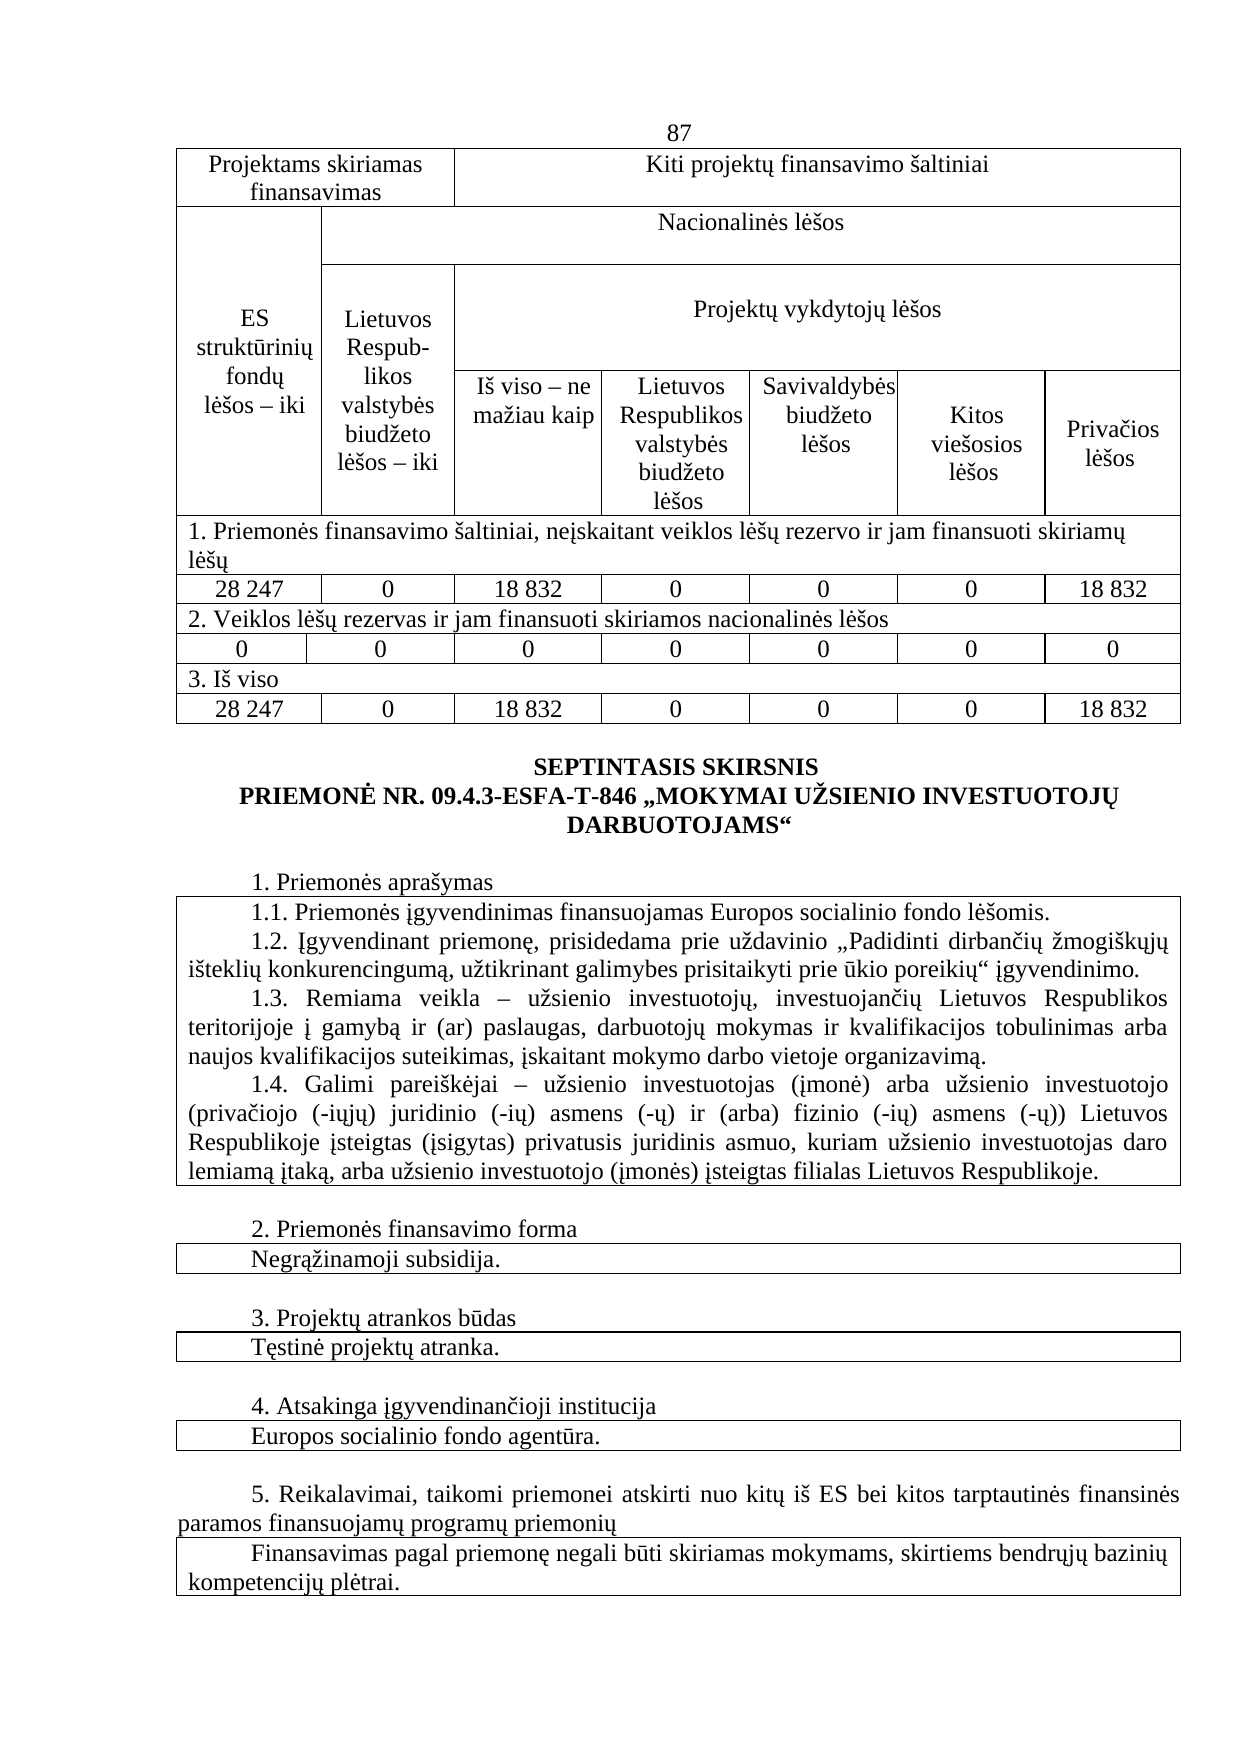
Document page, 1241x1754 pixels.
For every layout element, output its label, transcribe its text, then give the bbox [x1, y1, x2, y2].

table_cell 18 832 [455, 694, 601, 722]
table_cell 1.4. Galimi pareiškėjai – užsienio investuotojas (įmonė) arba užsienio investuotojo (privačiojo (-iųjų) juridinio (-ių) asmens (-ų) ir (arba) fizinio (-ių) asmens (-ų)) Lietuvos Respublikoje įsteigtas (įsigytas) privatusis juridinis asmuo, kuriam užsienio investuotojas daro lemiamą įtaką, arba užsienio investuotojo (įmonės) įsteigtas filialas Lietuvos Respublikoje. [177, 1070, 1180, 1184]
table_cell Privačios lėšos [1046, 371, 1180, 515]
table_cell 0 [322, 694, 454, 722]
table_cell 0 [898, 575, 1044, 603]
table_cell 0 [898, 694, 1044, 722]
table_cell 28 247 [177, 575, 321, 603]
table_cell 3. Iš viso [177, 664, 1180, 693]
table_header Finansavimas pagal priemonę negali būti skiriamas mokymams, skirtiems bendrųjų bazinių kompetencijų plėtrai. [177, 1538, 1180, 1595]
table_cell 0 [177, 634, 306, 663]
table_header Projektams skiriamas finansavimas [177, 149, 454, 206]
table_cell Kitos viešosios lėšos [898, 371, 1044, 515]
table_cell Lietuvos Respub-likos valstybės biudžeto lėšos – iki [322, 265, 454, 515]
text 1. Priemonės aprašymas [177, 867, 1181, 896]
table_cell 1. Priemonės finansavimo šaltiniai, neįskaitant veiklos lėšų rezervo ir jam finansuoti skiriamų lėšų [177, 516, 1180, 573]
text 2. Priemonės finansavimo forma [177, 1214, 1181, 1243]
text 4. Atsakinga įgyvendinančioji institucija [177, 1391, 1181, 1420]
text SEPTINTASIS SKIRSNIS [177, 752, 1181, 781]
table_cell 28 247 [177, 694, 321, 722]
text PRIEMONĖ NR. 09.4.3-ESFA-T-846 „MOKYMAI UŽSIENIO INVESTUOTOJŲ DARBUOTOJAMS“ [177, 781, 1181, 838]
table_cell Savivaldybės biudžeto lėšos [750, 371, 897, 515]
table_cell 18 832 [1046, 694, 1180, 722]
table_header 1.1. Priemonės įgyvendinimas finansuojamas Europos socialinio fondo lėšomis. [177, 897, 1180, 926]
table_cell 0 [602, 694, 749, 722]
table_cell 0 [307, 634, 454, 663]
table_header Negrąžinamoji subsidija. [177, 1244, 1180, 1273]
table_cell Nacionalinės lėšos [322, 207, 1180, 264]
text 3. Projektų atrankos būdas [177, 1303, 1181, 1331]
table_cell 0 [602, 575, 749, 603]
table_cell 0 [898, 634, 1044, 663]
table_cell 0 [750, 575, 897, 603]
table_cell 0 [322, 575, 454, 603]
table_cell 1.2. Įgyvendinant priemonę, prisidedama prie uždavinio „Padidinti dirbančių žmogiškųjų išteklių konkurencingumą, užtikrinant galimybes prisitaikyti prie ūkio poreikių“ įgyvendinimo. [177, 926, 1180, 983]
table_cell Iš viso – ne mažiau kaip [455, 371, 601, 515]
table_cell Lietuvos Respublikos valstybės biudžeto lėšos [602, 371, 749, 515]
table_cell 0 [750, 694, 897, 722]
table_header Kiti projektų finansavimo šaltiniai [455, 149, 1180, 206]
table_cell Projektų vykdytojų lėšos [455, 265, 1180, 370]
table_cell 18 832 [455, 575, 601, 603]
table_cell 2. Veiklos lėšų rezervas ir jam finansuoti skiriamos nacionalinės lėšos [177, 604, 1180, 633]
table_header Tęstinė projektų atranka. [177, 1333, 1180, 1361]
table_cell 0 [455, 634, 601, 663]
table_cell 0 [750, 634, 897, 663]
table_cell ES struktūrinių fondų lėšos – iki [177, 207, 321, 515]
text 5. Reikalavimai, taikomi priemonei atskirti nuo kitų iš ES bei kitos tarptautinės finansinės paramos finansuojamų programų priemonių [177, 1479, 1181, 1537]
table_cell 0 [602, 634, 749, 663]
table_cell 0 [1046, 634, 1180, 663]
table_cell 1.3. Remiama veikla – užsienio investuotojų, investuojančių Lietuvos Respublikos teritorijoje į gamybą ir (ar) paslaugas, darbuotojų mokymas ir kvalifikacijos tobulinimas arba naujos kvalifikacijos suteikimas, įskaitant mokymo darbo vietoje organizavimą. [177, 983, 1180, 1069]
table_header Europos socialinio fondo agentūra. [177, 1421, 1180, 1449]
table_cell 18 832 [1046, 575, 1180, 603]
